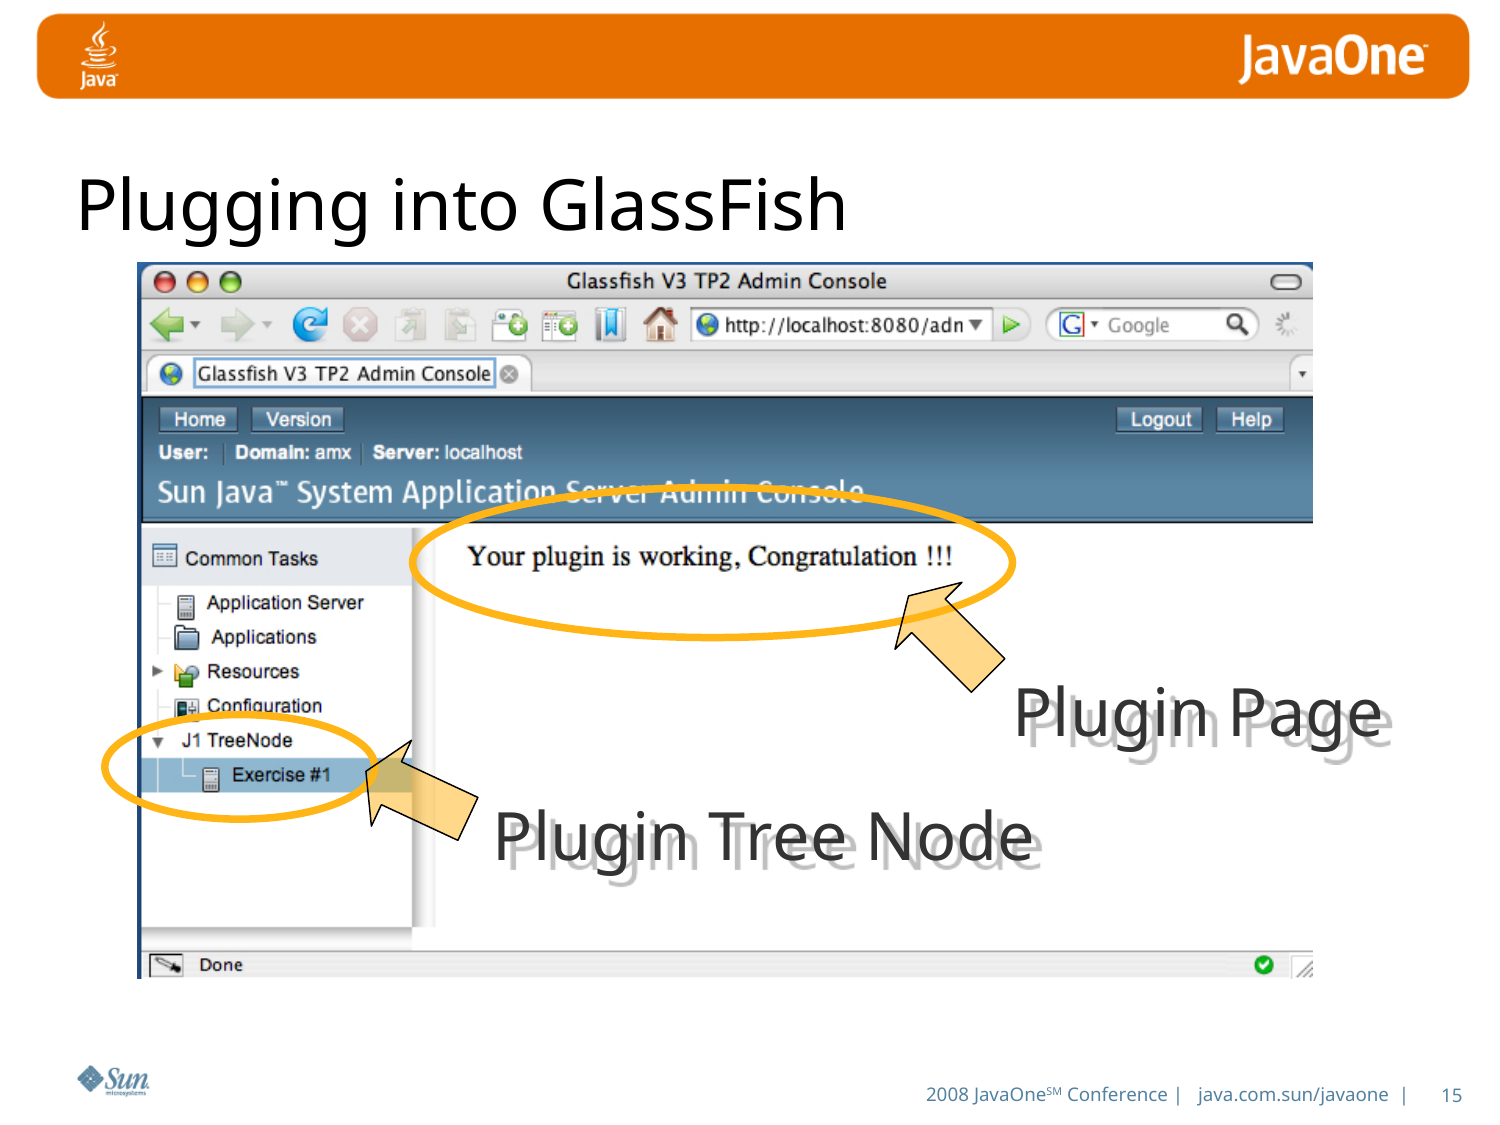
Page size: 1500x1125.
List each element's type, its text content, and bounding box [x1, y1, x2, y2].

text_box Plugin Tree Node [492, 799, 1163, 875]
text_box Plugin Page [1012, 675, 1426, 751]
title Plugging into GlassFish [75, 124, 1426, 288]
text_box [365, 740, 478, 841]
text_box [894, 582, 1005, 693]
picture [0, 0, 1500, 1125]
